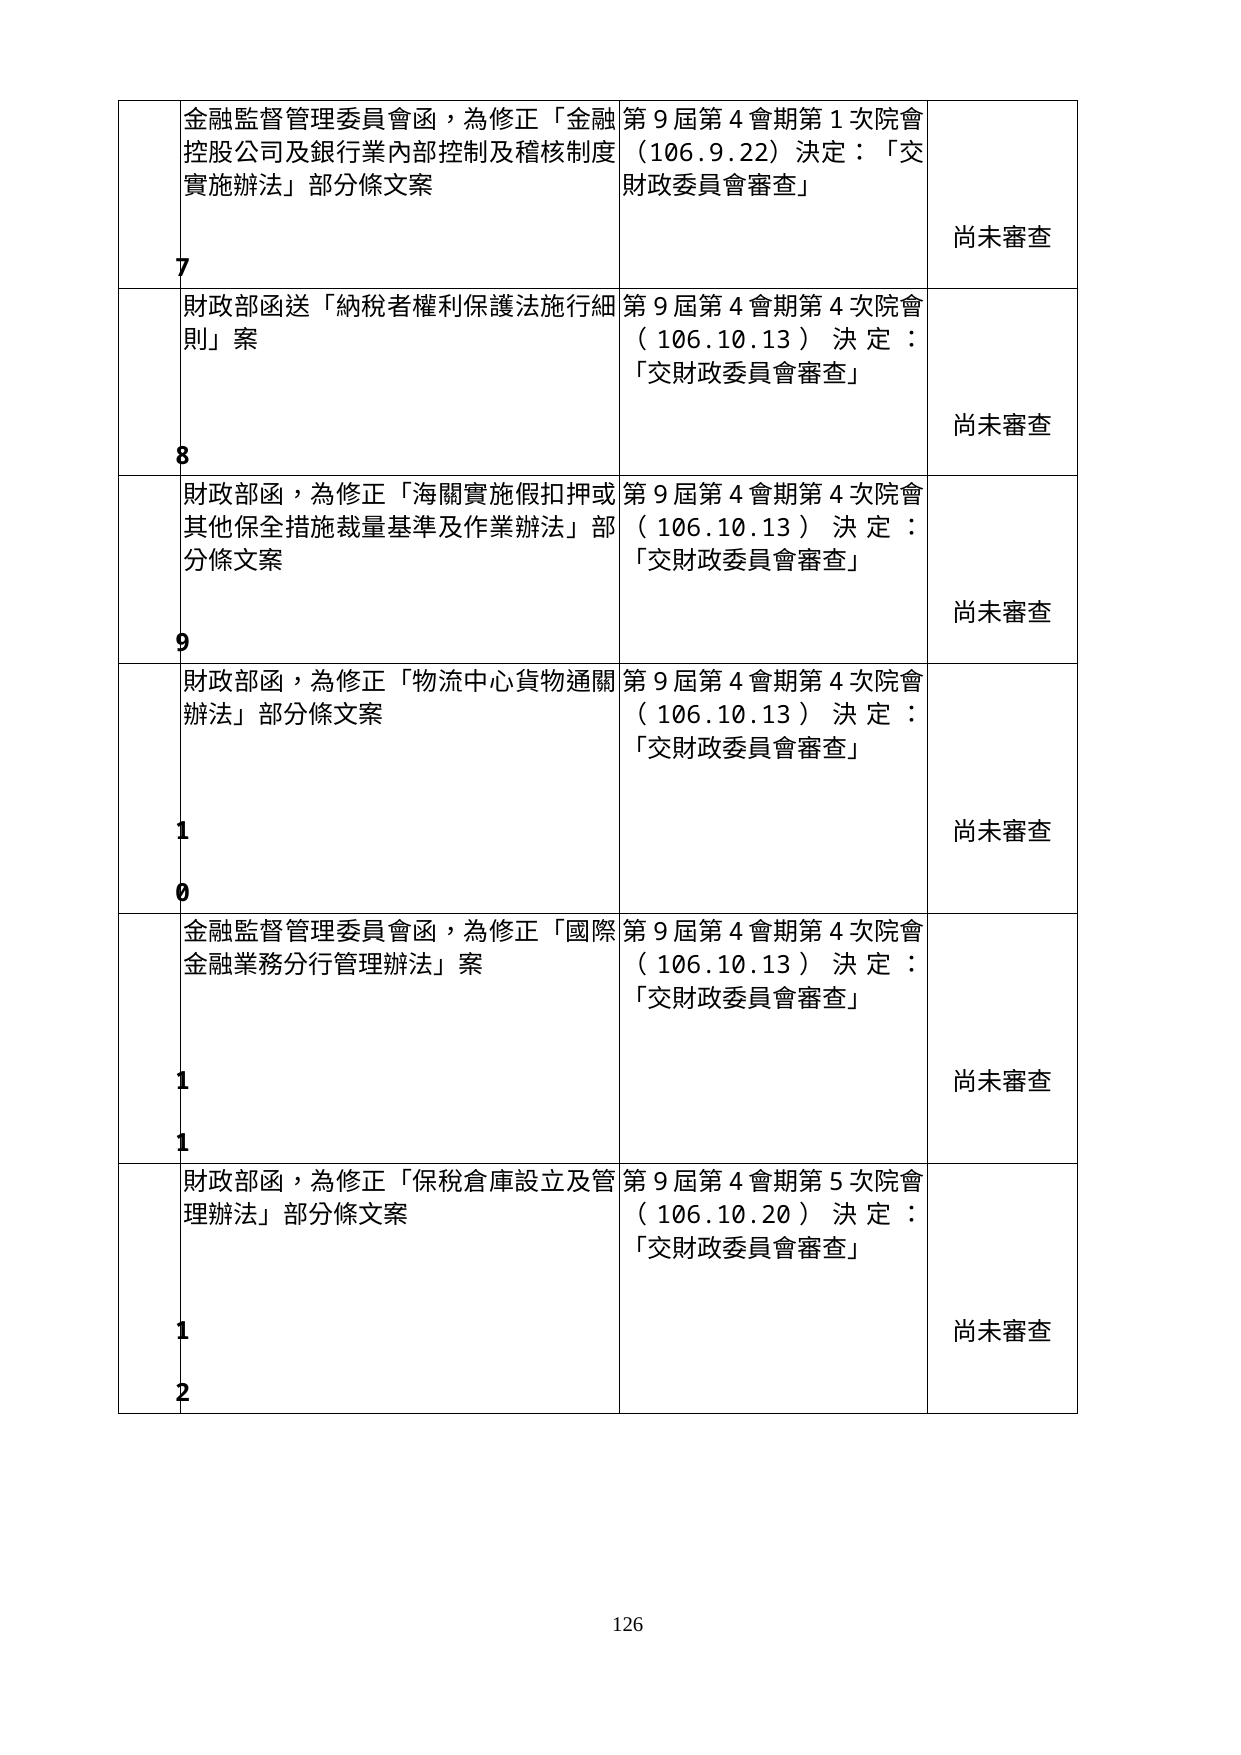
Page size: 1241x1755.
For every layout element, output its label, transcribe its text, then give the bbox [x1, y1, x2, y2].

table_cell 第9屆第4會期第4次院會（106.10.13）決定：「交財政委員會審查」 [620, 476, 927, 663]
table_cell 尚未審查 [928, 476, 1077, 663]
table_cell 金融監督管理委員會函，為修正「國際金融業務分行管理辦法」案 [181, 914, 619, 1163]
table_cell [119, 289, 180, 475]
table_cell 第9屆第4會期第1次院會（106.9.22）決定：「交財政委員會審查」 [620, 101, 927, 288]
table_cell [119, 476, 180, 663]
table_cell [119, 1164, 180, 1413]
table_cell 第9屆第4會期第4次院會（106.10.13）決定：「交財政委員會審查」 [620, 914, 927, 1163]
table_cell 尚未審查 [928, 664, 1077, 913]
table_cell [119, 914, 180, 1163]
table_cell 尚未審查 [928, 1164, 1077, 1413]
table_cell 尚未審查 [928, 101, 1077, 288]
table_cell 財政部函送「納稅者權利保護法施行細則」案 [181, 289, 619, 475]
table_cell 第9屆第4會期第5次院會（106.10.20）決定：「交財政委員會審查」 [620, 1164, 927, 1413]
table_cell 財政部函，為修正「物流中心貨物通關辦法」部分條文案 [181, 664, 619, 913]
table_cell 財政部函，為修正「海關實施假扣押或其他保全措施裁量基準及作業辦法」部分條文案 [181, 476, 619, 663]
table_cell 金融監督管理委員會函，為修正「金融控股公司及銀行業內部控制及稽核制度實施辦法」部分條文案 [181, 101, 619, 288]
table_cell [119, 664, 180, 913]
table_cell [119, 101, 180, 288]
table_cell 第9屆第4會期第4次院會（106.10.13）決定：「交財政委員會審查」 [620, 289, 927, 475]
table_cell 財政部函，為修正「保稅倉庫設立及管理辦法」部分條文案 [181, 1164, 619, 1413]
table_cell 尚未審查 [928, 914, 1077, 1163]
table_cell 尚未審查 [928, 289, 1077, 475]
table_cell 第9屆第4會期第4次院會（106.10.13）決定：「交財政委員會審查」 [620, 664, 927, 913]
